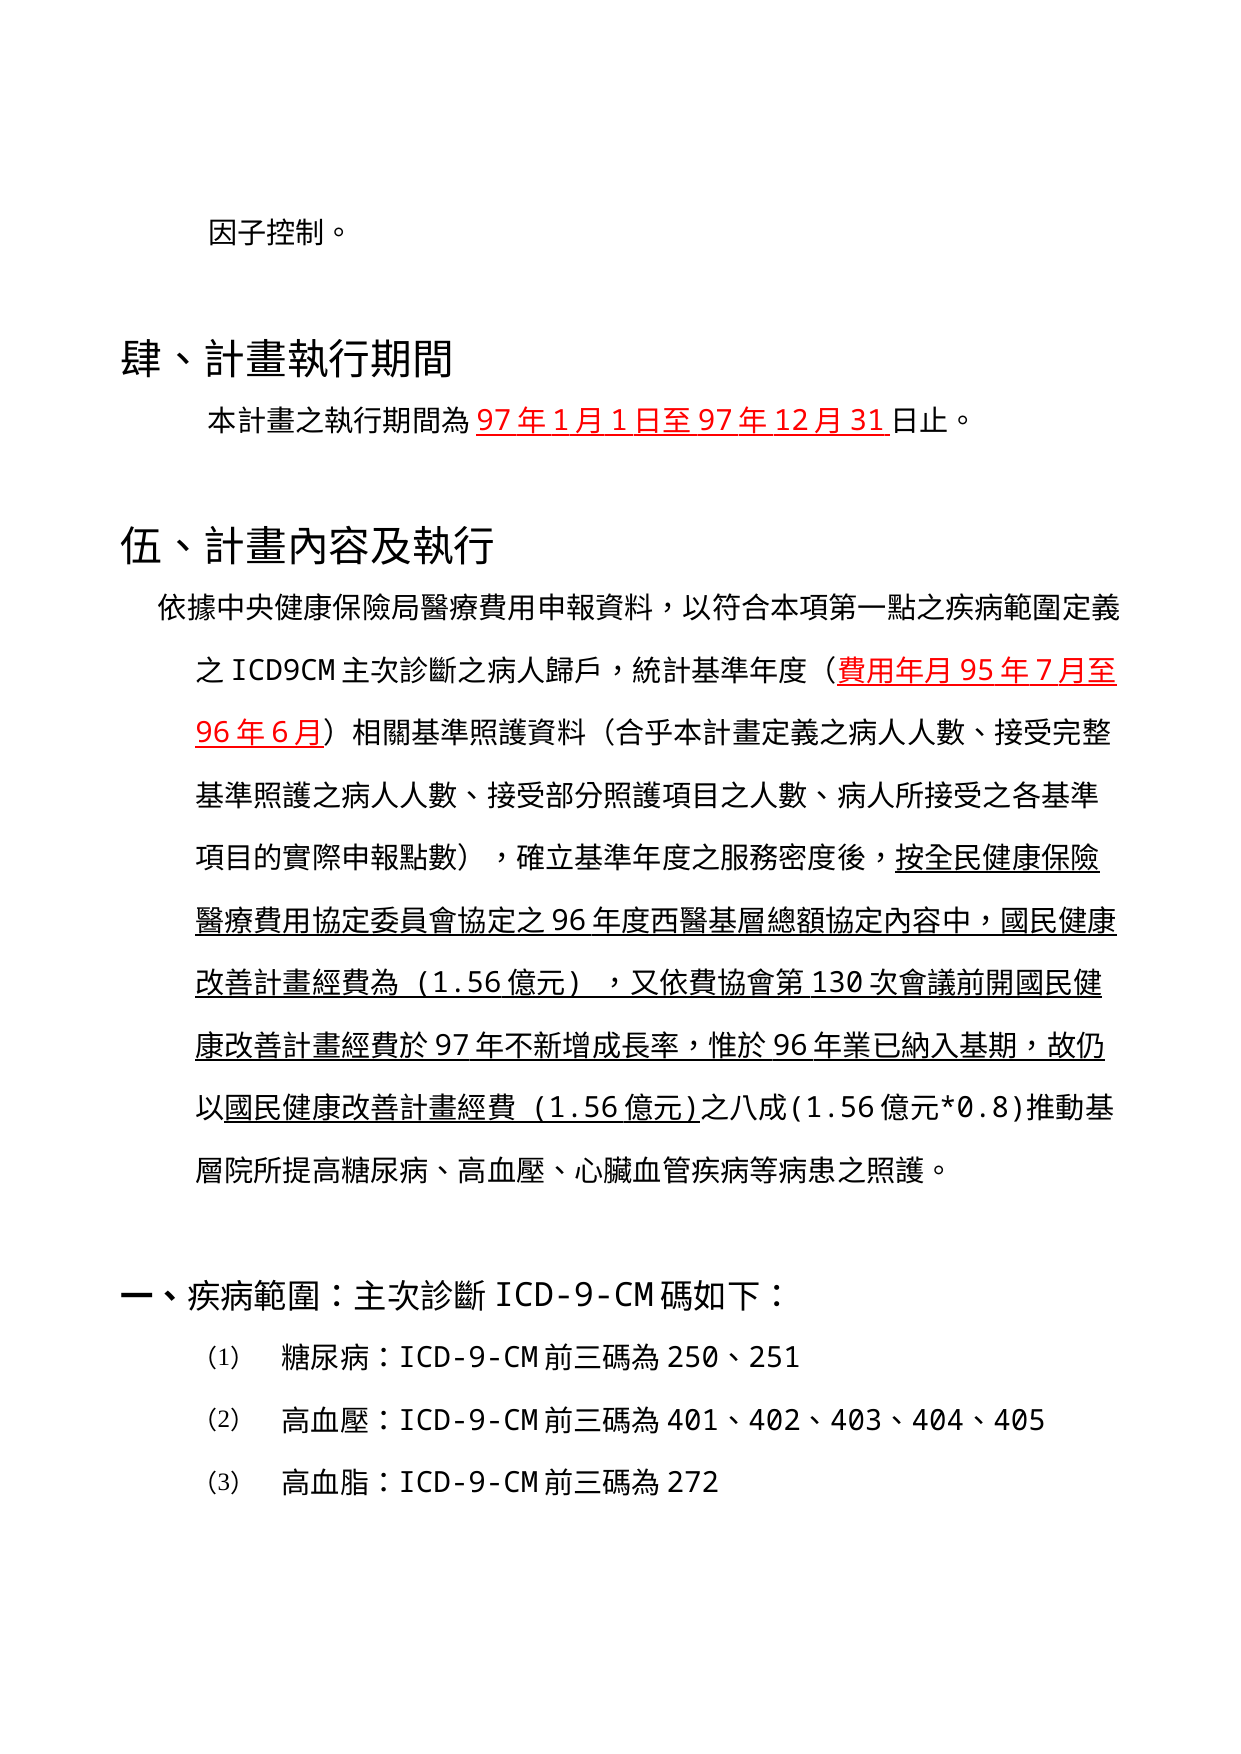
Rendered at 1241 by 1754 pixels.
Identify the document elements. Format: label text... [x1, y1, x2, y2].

subtitle 肆、計畫執行期間 [120, 314, 1120, 377]
subtitle 伍、計畫內容及執行 [120, 502, 1120, 564]
text 依據中央健康保險局醫療費用申報資料，以符合本項第一點之疾病範圍定義之ICD9CM主次診斷之病人歸戶，統計基準年度（費用年月95年7月至96年6月）相關基準照護資料（合乎本計畫定義之病人人數、接受完整基準照護之病人人數、接受部分照護項目之人數、病人所接受之各基準項目的實際申報點數），確立基準年度之服務密度後，按全民健康保險醫療費用協定委員會協定之96年度西醫基層總額協定內容中，國民健康改善計畫經費為 (1.56億元) ，又依費協會第130次會議前開國民健康改善計畫經費於97年不新增成長率，惟於96年業已納入基期，故仍以國民健康改善計畫經費 (1.56億元)之八成(1.56億元*0.8)推動基層院所提高糖尿病、高血壓、心臟血管疾病等病患之照護。 [120, 564, 1120, 1189]
text 一、疾病範圍：主次診斷ICD-9-CM碼如下： [120, 1252, 1120, 1314]
list 高血壓：ICD-9-CM前三碼為401、402、403、404、405 [192, 1377, 1120, 1439]
text 因子控制。 [208, 189, 1120, 252]
text 本計畫之執行期間為97年1月1日至97年12月31日止。 [120, 377, 1120, 439]
list 高血脂：ICD-9-CM前三碼為272 [192, 1439, 1120, 1502]
list 糖尿病：ICD-9-CM前三碼為250、251 [192, 1314, 1120, 1377]
